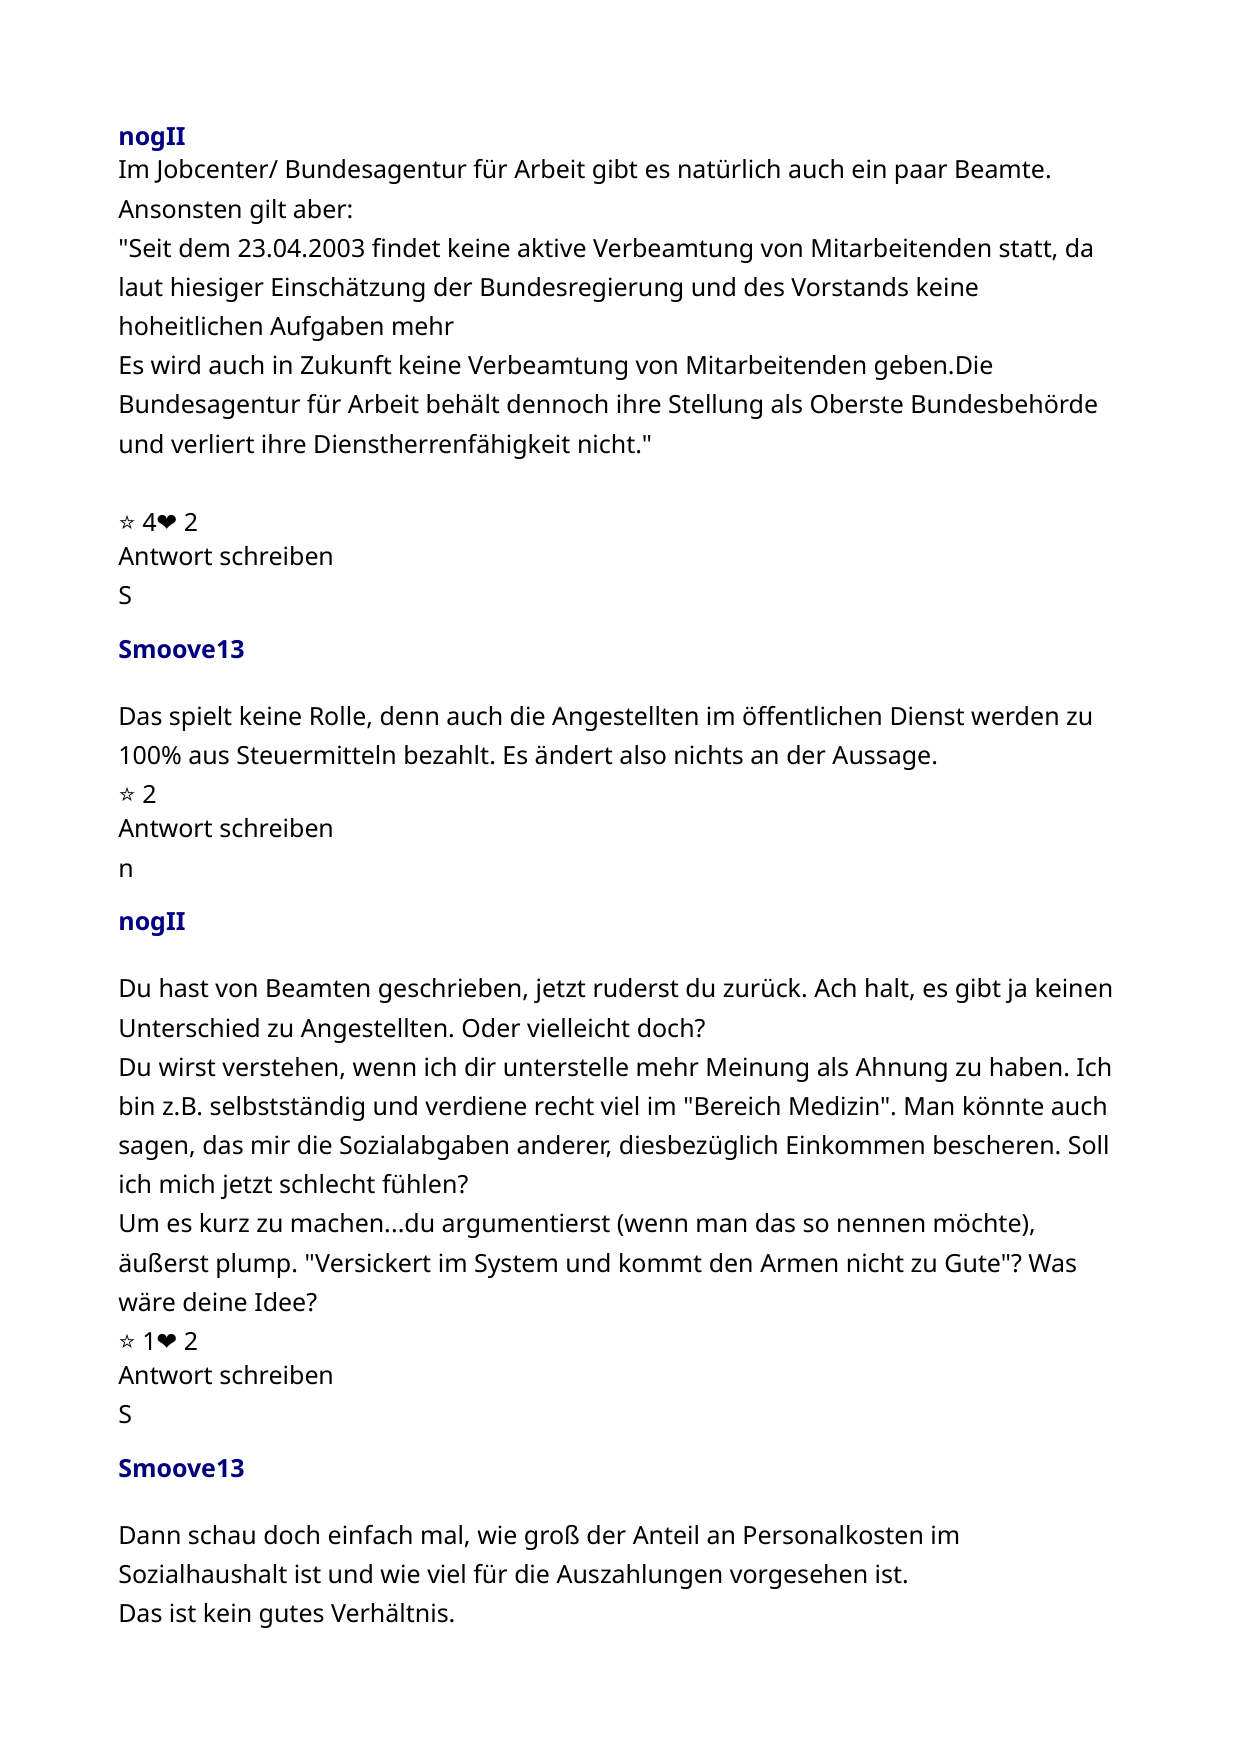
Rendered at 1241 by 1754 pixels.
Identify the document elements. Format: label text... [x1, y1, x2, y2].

text Du wirst verstehen, wenn ich dir unterstelle mehr Meinung als Ahnung zu haben. Ich bin z.B. selbstständig und verdiene recht viel im "Bereich Medizin". Man könnte auch sagen, das mir die Sozialabgaben anderer, diesbezüglich Einkommen bescheren. Soll ich mich jetzt schlecht fühlen? [118, 1049, 1122, 1201]
text n [118, 850, 1122, 884]
text ⭐️ 4❤️ 2 [118, 505, 1122, 539]
text ⭐️ 2 [118, 777, 1122, 811]
text Dann schau doch einfach mal, wie groß der Anteil an Personalkosten im Sozialhaushalt ist und wie viel für die Auszahlungen vorgesehen ist. Das ist kein gutes Verhältnis. [118, 1518, 1122, 1630]
text Im Jobcenter/ Bundesagentur für Arbeit gibt es natürlich auch ein paar Beamte. Ansonsten gilt aber: [118, 152, 1122, 225]
text Du hast von Beamten geschrieben, jetzt ruderst du zurück. Ach halt, es gibt ja keinen Unterschied zu Angestellten. Oder vielleicht doch? [118, 971, 1122, 1044]
subtitle Smoove13 [118, 632, 1122, 666]
text Das spielt keine Rolle, denn auch die Angestellten im öffentlichen Dienst werden zu 100% aus Steuermitteln bezahlt. Es ändert also nichts an der Aussage. [118, 699, 1122, 772]
text ⭐️ 1❤️ 2 [118, 1324, 1122, 1358]
text Es wird auch in Zukunft keine Verbeamtung von Mitarbeitenden geben.Die Bundesagentur für Arbeit behält dennoch ihre Stellung als Oberste Bundesbehörde und verliert ihre Dienstherrenfähigkeit nicht." [118, 348, 1122, 460]
subtitle nogII [118, 904, 1122, 938]
text Antwort schreiben [118, 1358, 1122, 1392]
text Antwort schreiben [118, 539, 1122, 573]
text "Seit dem 23.04.2003 findet keine aktive Verbeamtung von Mitarbeitenden statt, da laut hiesiger Einschätzung der Bundesregierung und des Vorstands keine hoheitlichen Aufgaben mehr vorliegen. [118, 231, 1122, 343]
text https://fragdenstaat.de/anfrage/verbeamtung-von-mitarbeitenden/ [118, 466, 1122, 499]
subtitle nogII [118, 118, 1122, 152]
text S [118, 578, 1122, 612]
text S [118, 1397, 1122, 1431]
text Antwort schreiben [118, 811, 1122, 845]
subtitle Smoove13 [118, 1451, 1122, 1485]
text Um es kurz zu machen...du argumentierst (wenn man das so nennen möchte), äußerst plump. "Versickert im System und kommt den Armen nicht zu Gute"? Was wäre deine Idee? [118, 1206, 1122, 1318]
